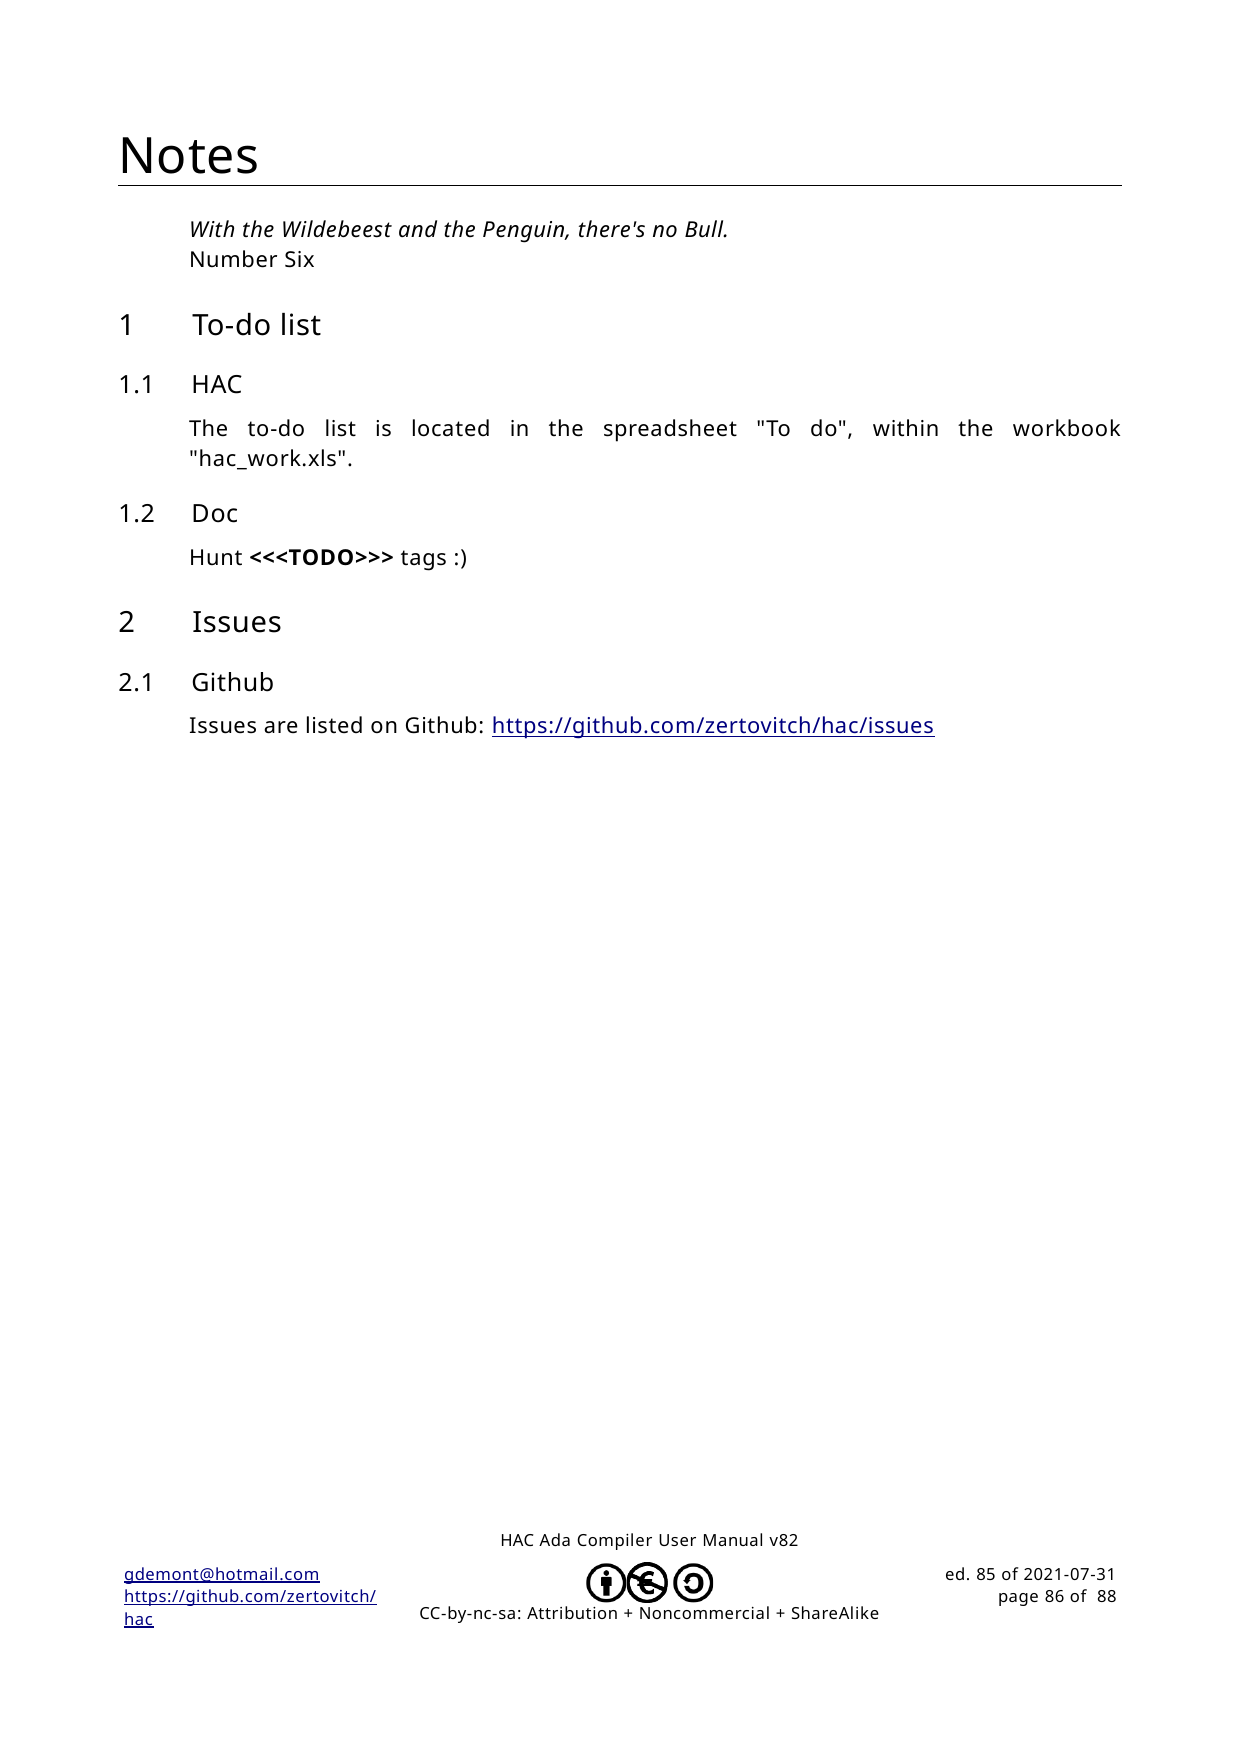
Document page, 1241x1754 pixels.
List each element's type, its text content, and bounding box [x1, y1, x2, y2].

subtitle HAC [118, 367, 1122, 401]
picture [672, 1562, 714, 1603]
subtitle Github [118, 665, 1122, 699]
picture [585, 1562, 668, 1603]
subtitle Doc [118, 496, 1122, 530]
text With the Wildebeest and the Penguin, there's no Bull. [189, 214, 1122, 244]
subtitle Issues [118, 602, 1122, 641]
text Number Six [189, 244, 1122, 274]
subtitle Notes [118, 118, 1122, 185]
text The to-do list is located in the spreadsheet "To do", within the workbook "hac_work.xls". [189, 413, 1122, 473]
text Issues are listed on Github: https://github.com/zertovitch/hac/issues [189, 710, 1122, 740]
subtitle To-do list [118, 304, 1122, 343]
